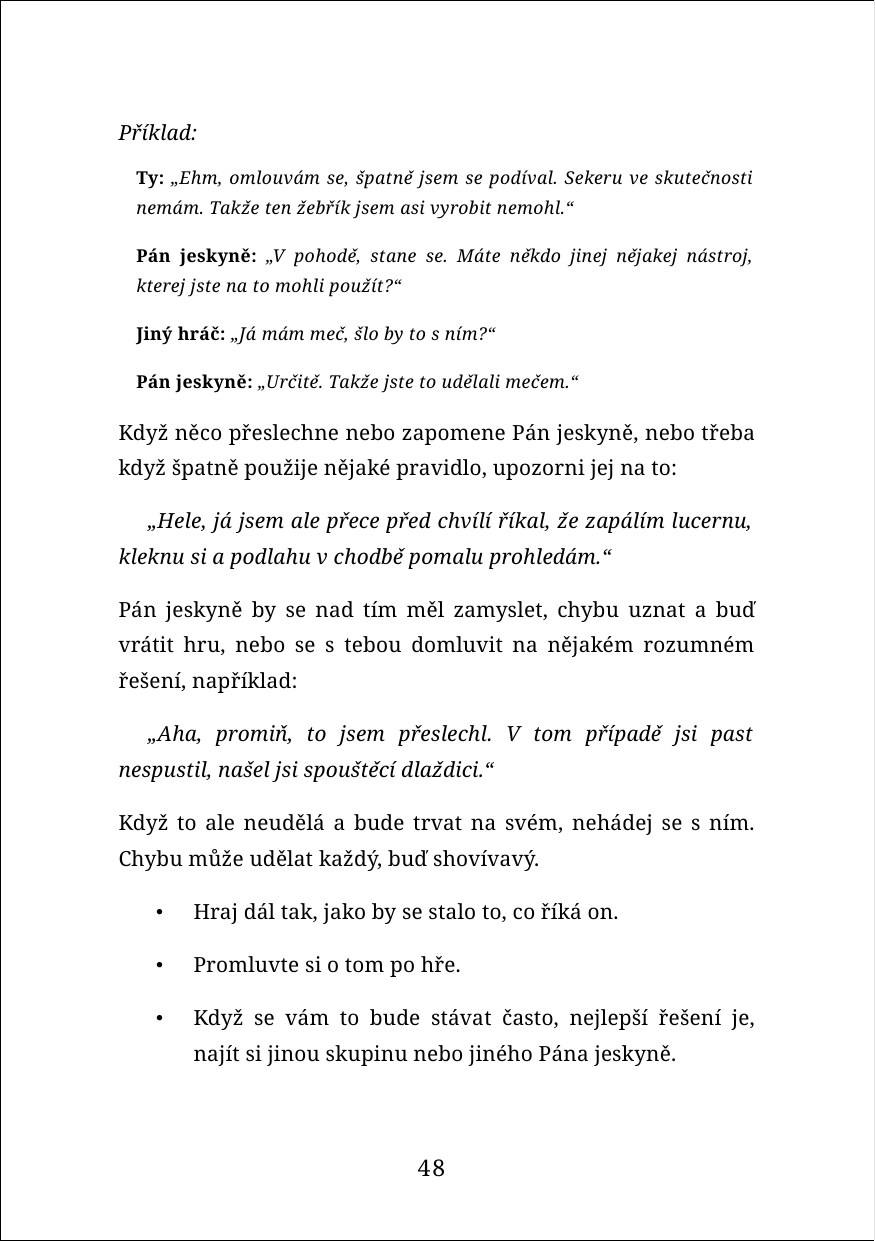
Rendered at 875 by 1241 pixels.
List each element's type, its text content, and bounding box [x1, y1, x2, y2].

text „Hele, já jsem ale přece před chvílí říkal, že zapálím lucernu, kleknu si a podlahu v chodbě pomalu prohledám.“ [118, 506, 756, 570]
text Pán jeskyně: „Určitě. Takže jste to udělali mečem.“ [136, 370, 756, 394]
text „Aha, promiň, to jsem přeslechl. V tom případě jsi past nespustil, našel jsi spouštěcí dlaždici.“ [118, 719, 756, 783]
text Když to ale neudělá a bude trvat na svém, nehádej se s ním. Chybu může udělat každý, buď shovívavý. [118, 808, 756, 872]
text Ty: „Ehm, omlouvám se, špatně jsem se podíval. Sekeru ve skutečnosti nemám. Takže ten žebřík jsem asi vyrobit nemohl.“ [136, 166, 756, 220]
text Jiný hráč: „Já mám meč, šlo by to s ním?“ [136, 322, 756, 346]
list Když se vám to bude stávat často, nejlepší řešení je, najít si jinou skupinu nebo jiného Pána jeskyně. [156, 1003, 756, 1067]
list Hraj dál tak, jako by se stalo to, co říká on. [156, 897, 756, 925]
list Promluvte si o tom po hře. [156, 950, 756, 978]
text Pán jeskyně: „V pohodě, stane se. Máte někdo jinej nějakej nástroj, kterej jste na to mohli použít?“ [136, 244, 756, 298]
text Příklad: [118, 118, 756, 147]
text Když něco přeslechne nebo zapomene Pán jeskyně, nebo třeba když špatně použije nějaké pravidlo, upozorni jej na to: [118, 418, 756, 482]
text Pán jeskyně by se nad tím měl zamyslet, chybu uznat a buď vrátit hru, nebo se s tebou domluvit na nějakém rozumném řešení, například: [118, 595, 756, 694]
